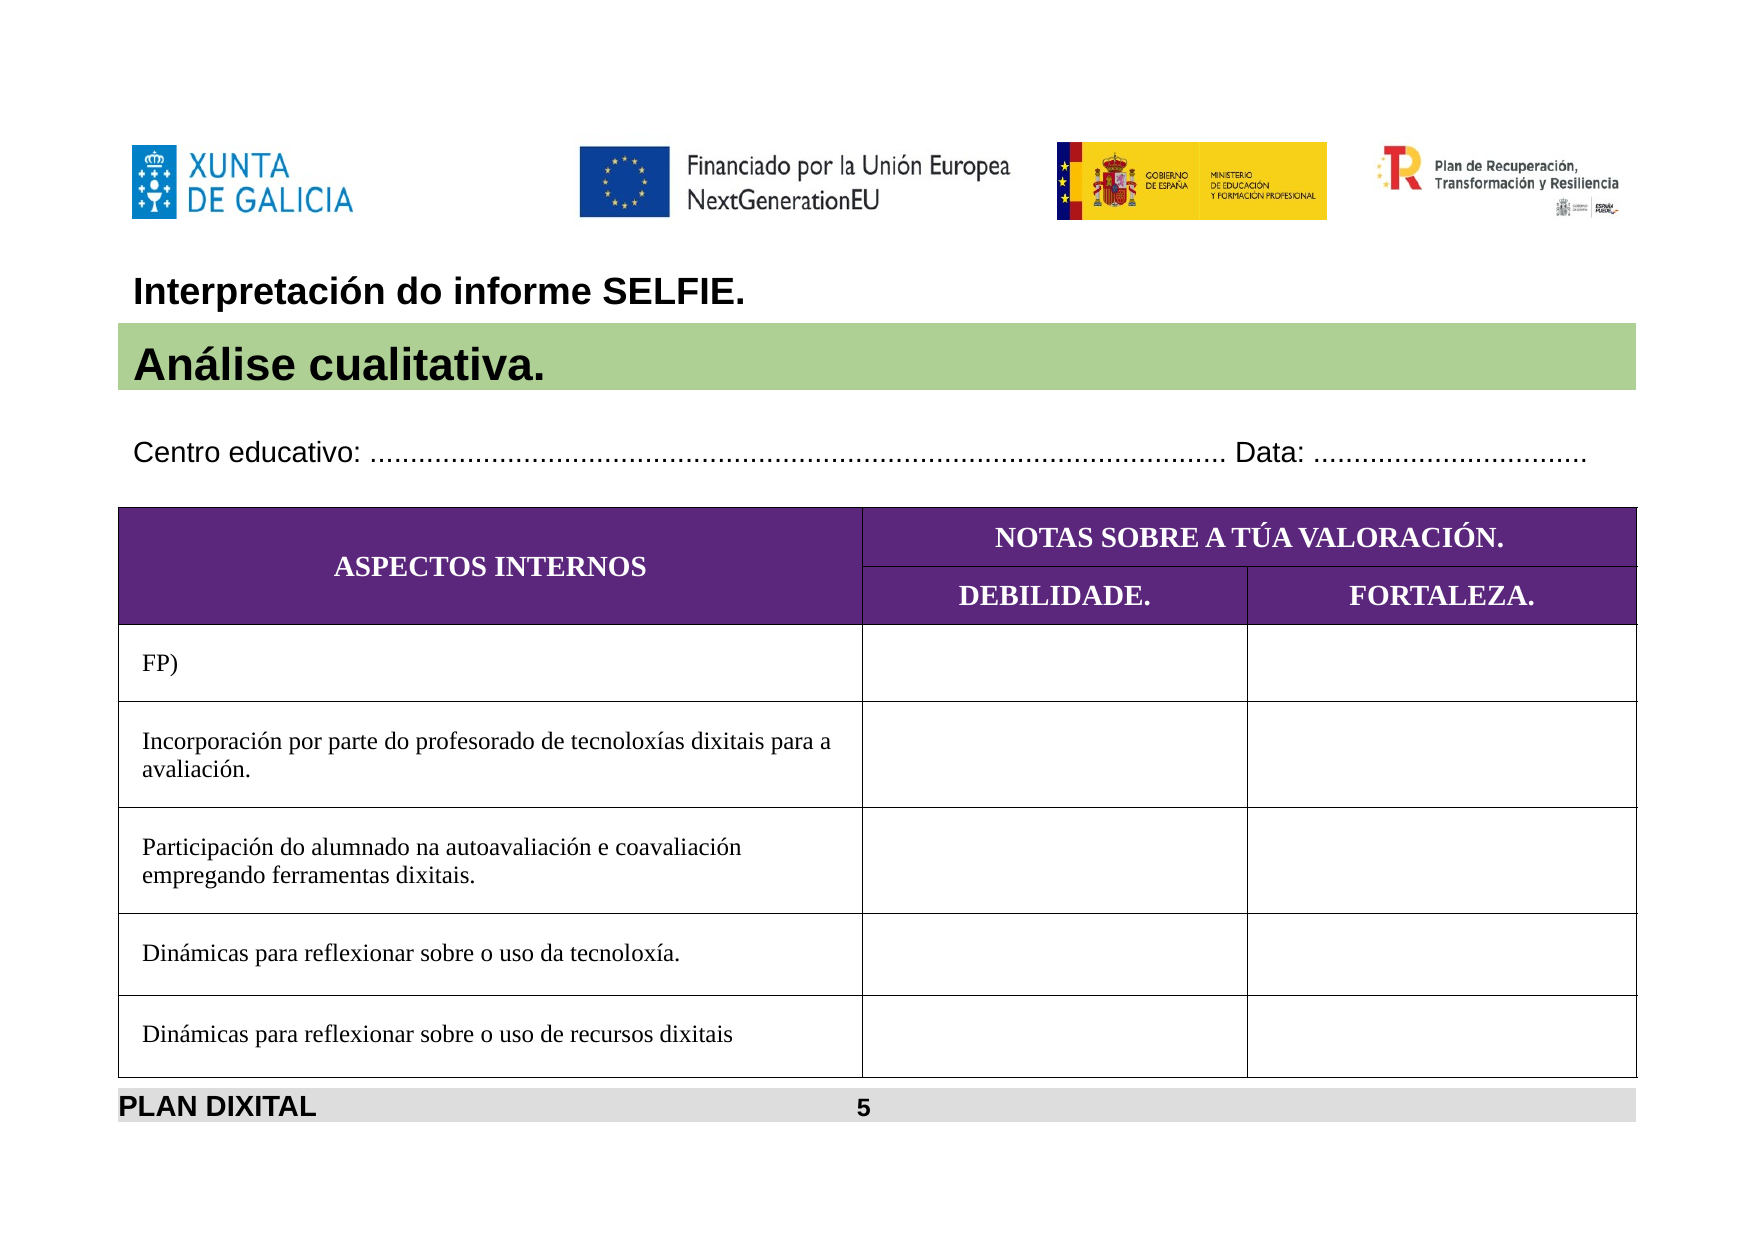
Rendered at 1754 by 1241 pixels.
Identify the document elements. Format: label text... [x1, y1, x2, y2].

picture [132, 145, 169, 177]
table_cell [1248, 625, 1636, 701]
table_cell [1248, 702, 1636, 807]
picture [1373, 132, 1635, 228]
table_cell [1248, 996, 1636, 1077]
table_cell Incorporación por parte do profesorado de tecnoloxías dixitais para a avaliación. [119, 702, 862, 807]
table_cell Participación do alumnado na autoavaliación e coavaliación empregando ferramentas dixitais. [119, 808, 862, 913]
table_cell [1248, 808, 1636, 913]
picture [135, 170, 146, 192]
table_cell FP) [119, 625, 862, 701]
table_cell [1248, 914, 1636, 995]
table_cell Dinámicas para reflexionar sobre o uso da tecnoloxía. [119, 914, 862, 995]
table_header ASPECTOS INTERNOS [119, 508, 862, 624]
table_header NOTAS SOBRE A TÚA VALORACIÓN. [863, 508, 1636, 566]
picture [145, 180, 170, 219]
table_cell [863, 625, 1247, 701]
picture [169, 145, 353, 219]
table_cell [863, 808, 1247, 913]
table_cell DEBILIDADE. [863, 567, 1247, 624]
picture [1057, 142, 1327, 220]
table_cell FORTALEZA. [1248, 567, 1636, 624]
table_cell [863, 914, 1247, 995]
picture [137, 196, 148, 207]
table_cell [863, 996, 1247, 1077]
picture [162, 170, 174, 181]
picture [561, 133, 1024, 235]
table_cell [863, 702, 1247, 807]
table_cell Dinámicas para reflexionar sobre o uso de recursos dixitais [119, 996, 862, 1077]
